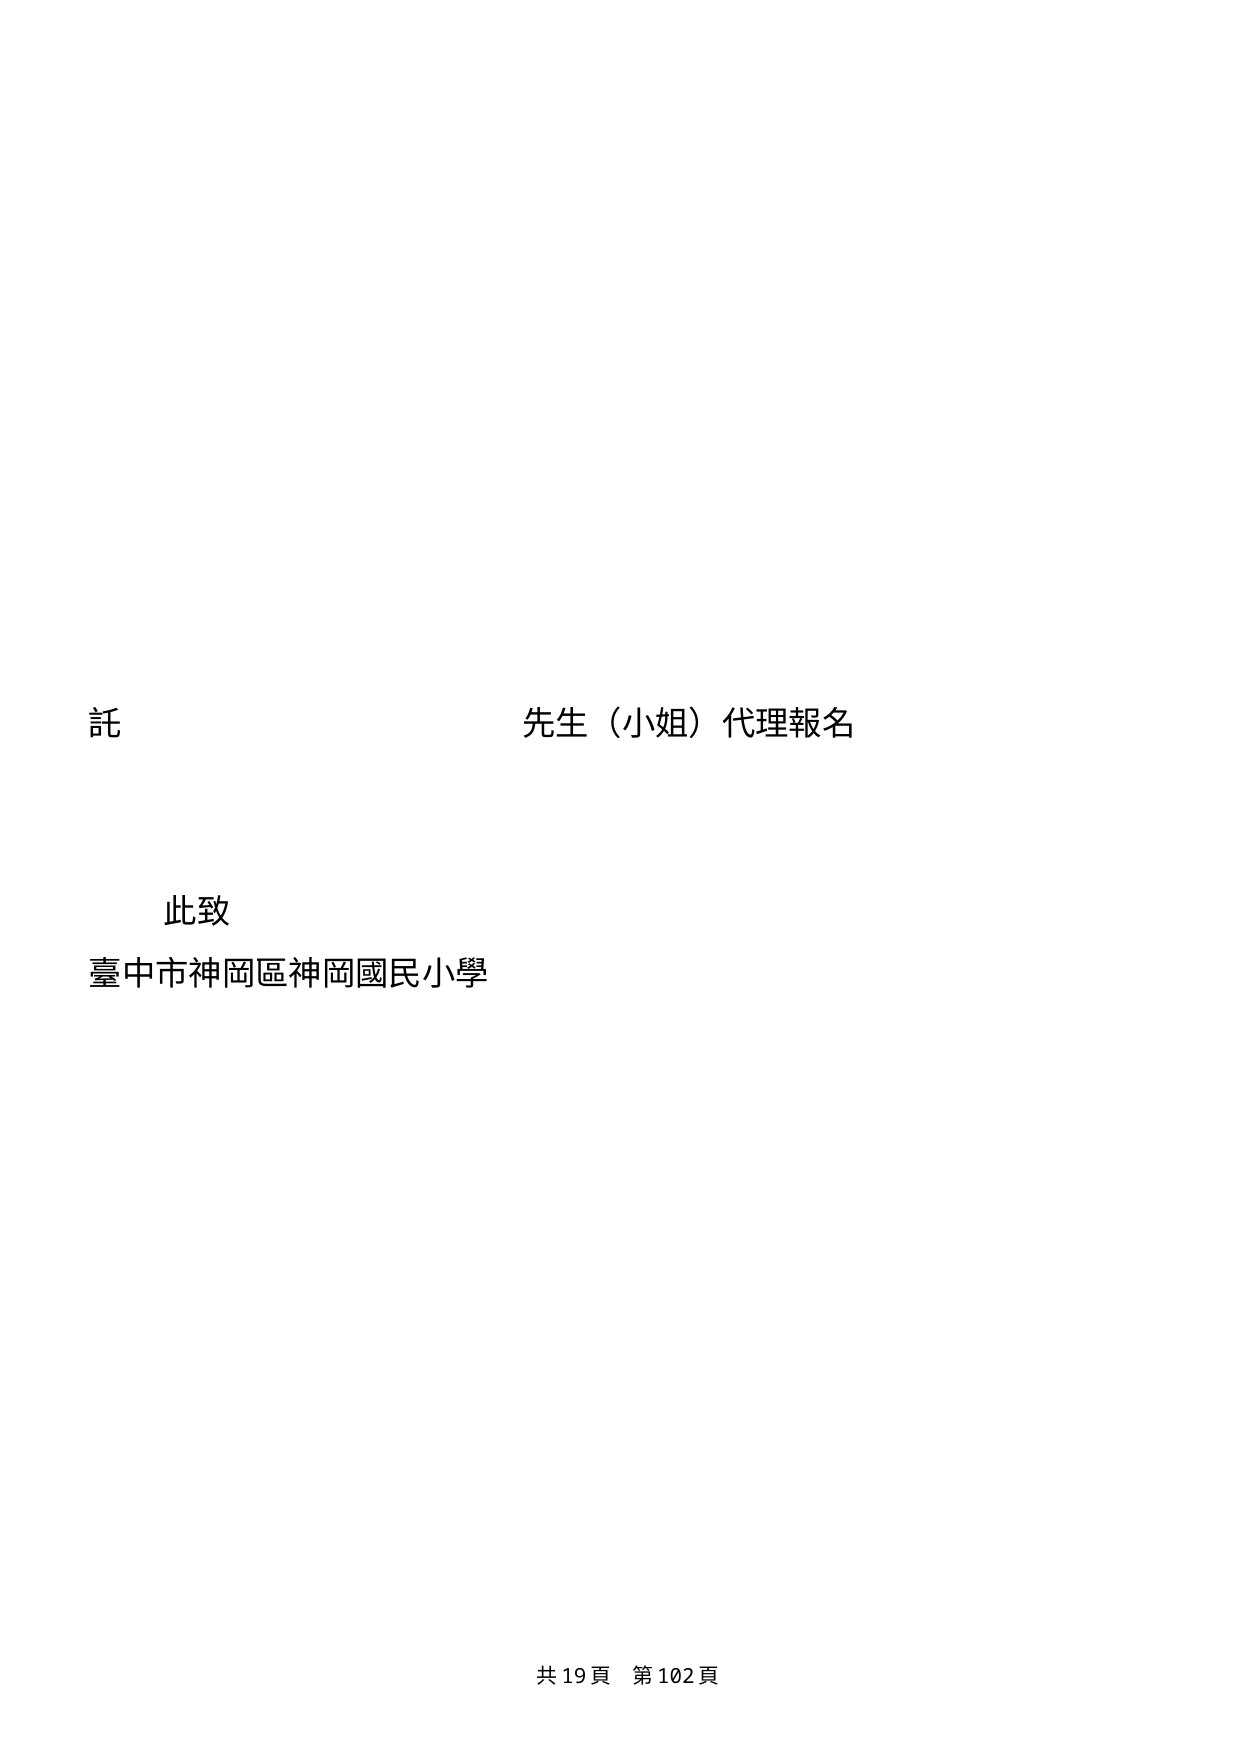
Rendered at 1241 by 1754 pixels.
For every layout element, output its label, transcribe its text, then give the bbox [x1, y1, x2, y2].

text 託 先生（小姐）代理報名 [89, 680, 1167, 742]
text 臺中市神岡區神岡國民小學 [89, 930, 1167, 992]
text 此致 [89, 867, 1167, 930]
